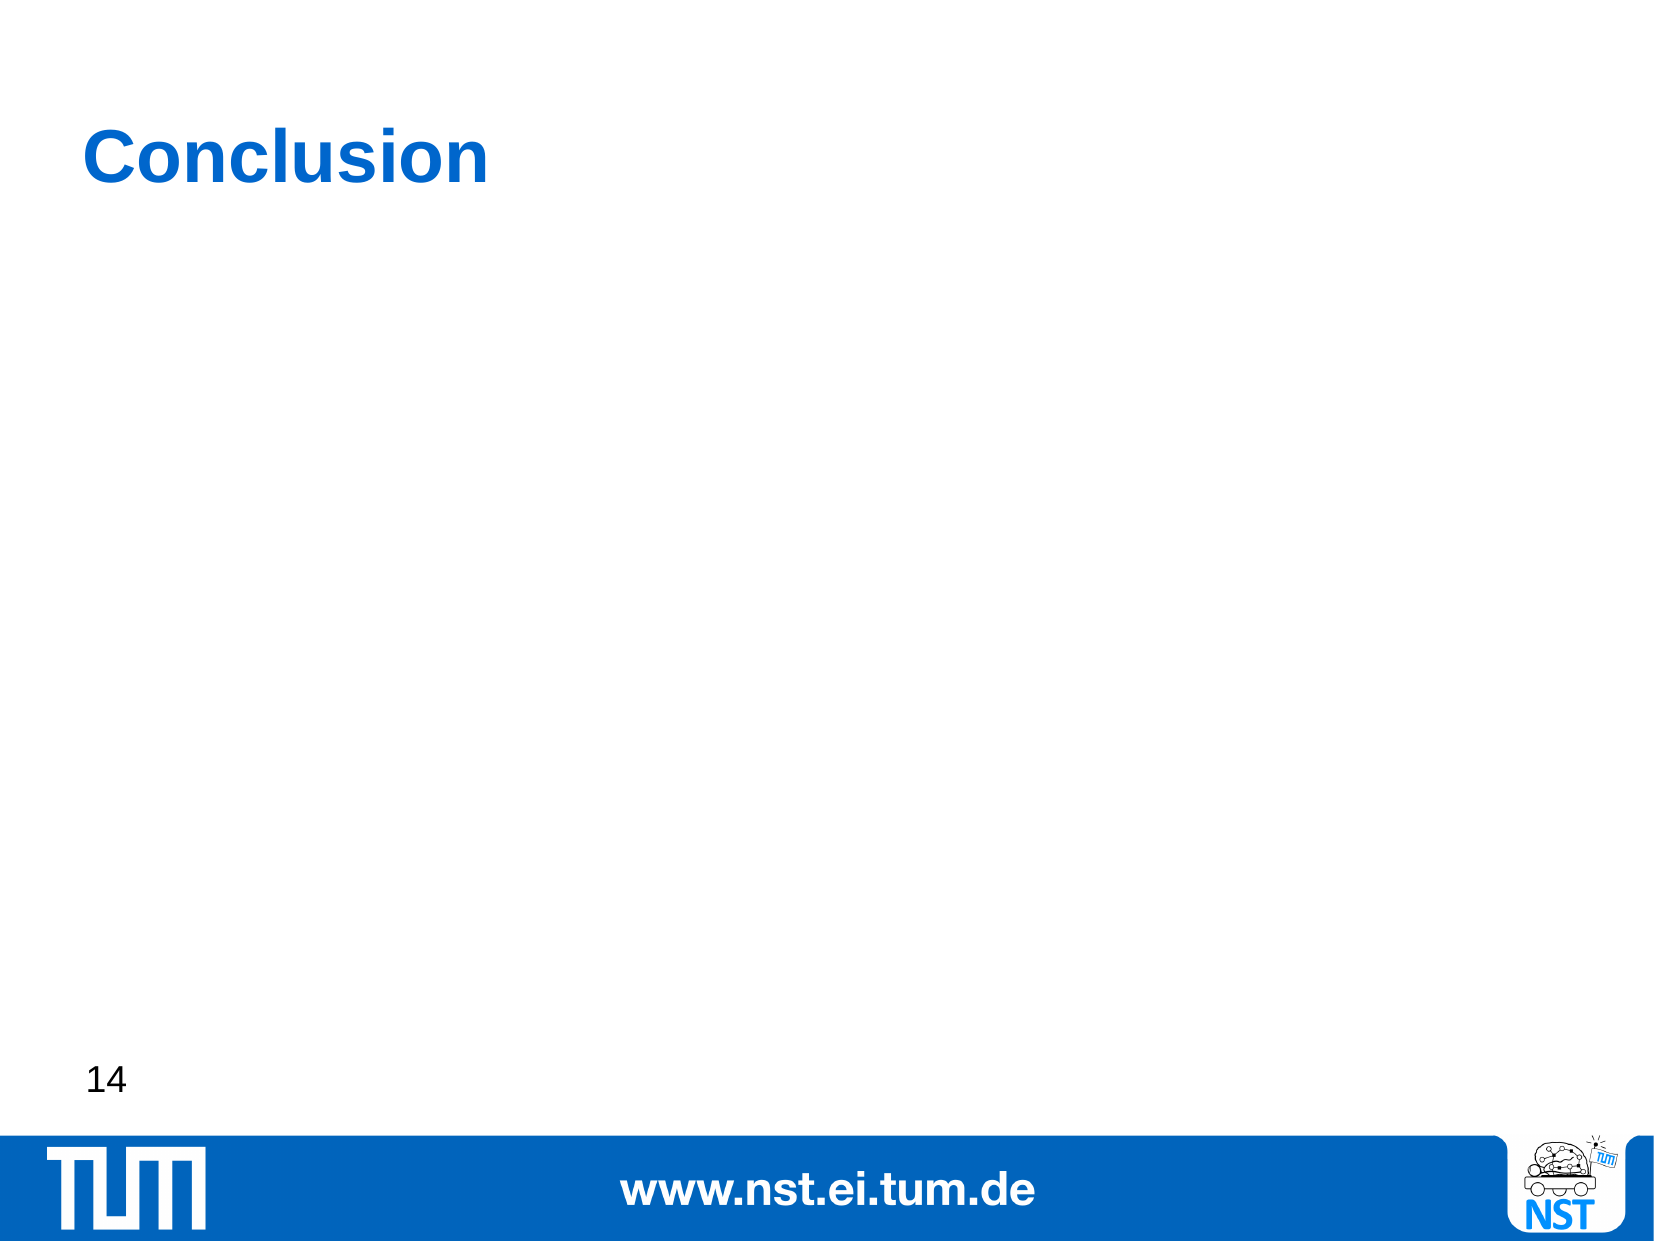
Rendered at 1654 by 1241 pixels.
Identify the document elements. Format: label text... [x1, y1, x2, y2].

title Conclusion [82, 49, 1571, 257]
picture [0, 1134, 1654, 1241]
